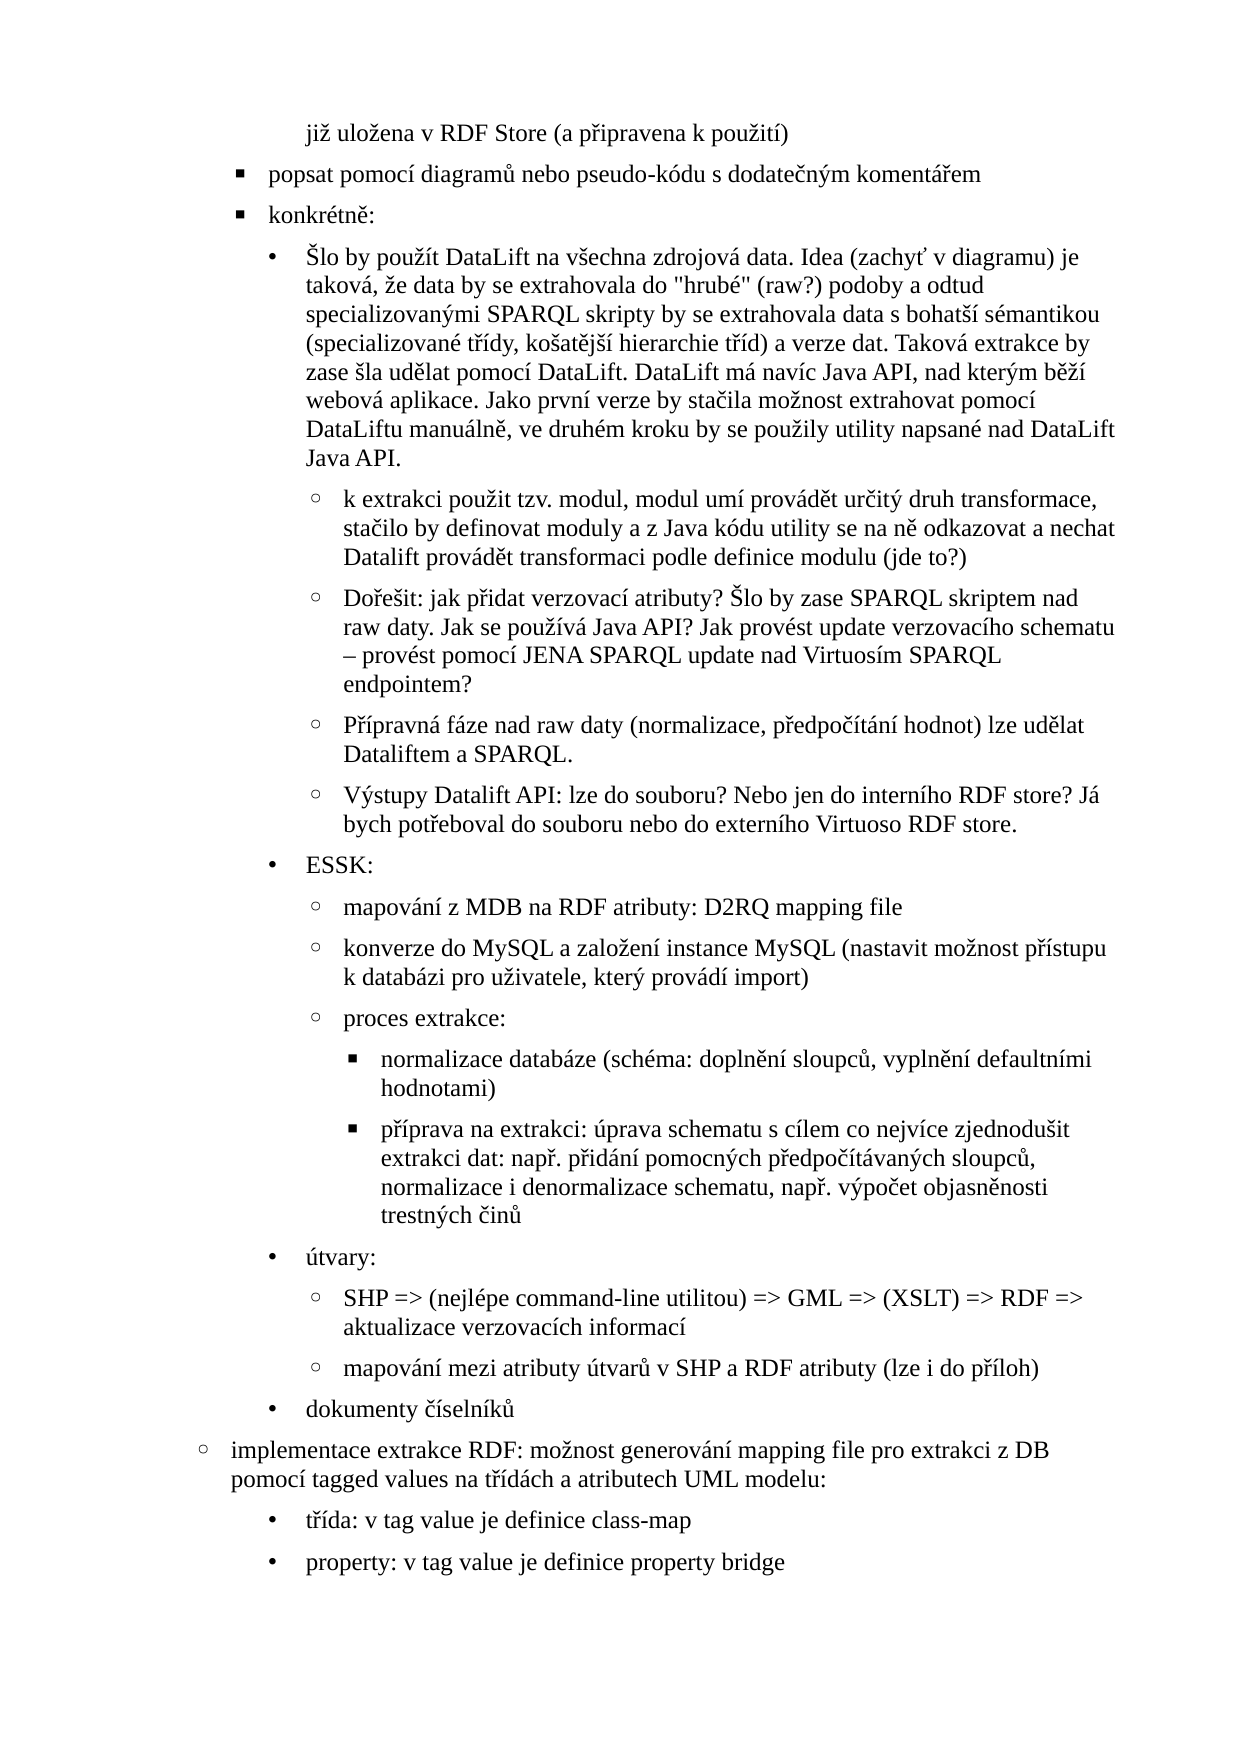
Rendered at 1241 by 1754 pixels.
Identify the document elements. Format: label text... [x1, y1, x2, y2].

list ESSK: [268, 851, 1122, 879]
list property: v tag value je definice property bridge [268, 1547, 1122, 1576]
list normalizace databáze (schéma: doplnění sloupců, vyplnění defaultními hodnotami) [343, 1044, 1122, 1102]
list Šlo by použít DataLift na všechna zdrojová data. Idea (zachyť v diagramu) je taková, že data by se extrahovala do "hrubé" (raw?) podoby a odtud specializovanými SPARQL skripty by se extrahovala data s bohatší sémantikou (specializované třídy, košatější hierarchie tříd) a verze dat. Taková extrakce by zase šla udělat pomocí DataLift. DataLift má navíc Java API, nad kterým běží webová aplikace. Jako první verze by stačila možnost extrahovat pomocí DataLiftu manuálně, ve druhém kroku by se použily utility napsané nad DataLift Java API. [268, 242, 1122, 472]
list mapování mezi atributy útvarů v SHP a RDF atributy (lze i do příloh) [306, 1353, 1122, 1382]
list dokumenty číselníků [268, 1394, 1122, 1423]
list Výstupy Datalift API: lze do souboru? Nebo jen do interního RDF store? Já bych potřeboval do souboru nebo do externího Virtuoso RDF store. [306, 781, 1122, 838]
list konverze do MySQL a založení instance MySQL (nastavit možnost přístupu k databázi pro uživatele, který provádí import) [306, 933, 1122, 991]
list SHP => (nejlépe command-line utilitou) => GML => (XSLT) => RDF => aktualizace verzovacích informací [306, 1283, 1122, 1341]
list Dořešit: jak přidat verzovací atributy? Šlo by zase SPARQL skriptem nad raw daty. Jak se používá Java API? Jak provést update verzovacího schematu – provést pomocí JENA SPARQL update nad Virtuosím SPARQL endpointem? [306, 583, 1122, 698]
list popsat pomocí diagramů nebo pseudo-kódu s dodatečným komentářem [231, 159, 1122, 188]
list příprava na extrakci: úprava schematu s cílem co nejvíce zjednodušit extrakci dat: např. přidání pomocných předpočítávaných sloupců, normalizace i denormalizace schematu, např. výpočet objasněnosti trestných činů [343, 1114, 1122, 1229]
list Přípravná fáze nad raw daty (normalizace, předpočítání hodnot) lze udělat Dataliftem a SPARQL. [306, 711, 1122, 768]
list útvary: [268, 1242, 1122, 1271]
list konkrétně: [231, 201, 1122, 229]
list mapování z MDB na RDF atributy: D2RQ mapping file [306, 892, 1122, 921]
list k extrakci použit tzv. modul, modul umí provádět určitý druh transformace, stačilo by definovat moduly a z Java kódu utility se na ně odkazovat a nechat Datalift provádět transformaci podle definice modulu (jde to?) [306, 484, 1122, 571]
list proces extrakce: [306, 1003, 1122, 1032]
list implementace extrakce RDF: možnost generování mapping file pro extrakci z DB pomocí tagged values na třídách a atributech UML modelu: [193, 1436, 1122, 1493]
list třída: v tag value je definice class-map [268, 1506, 1122, 1534]
list již uložena v RDF Store (a připravena k použití) [268, 118, 1122, 147]
